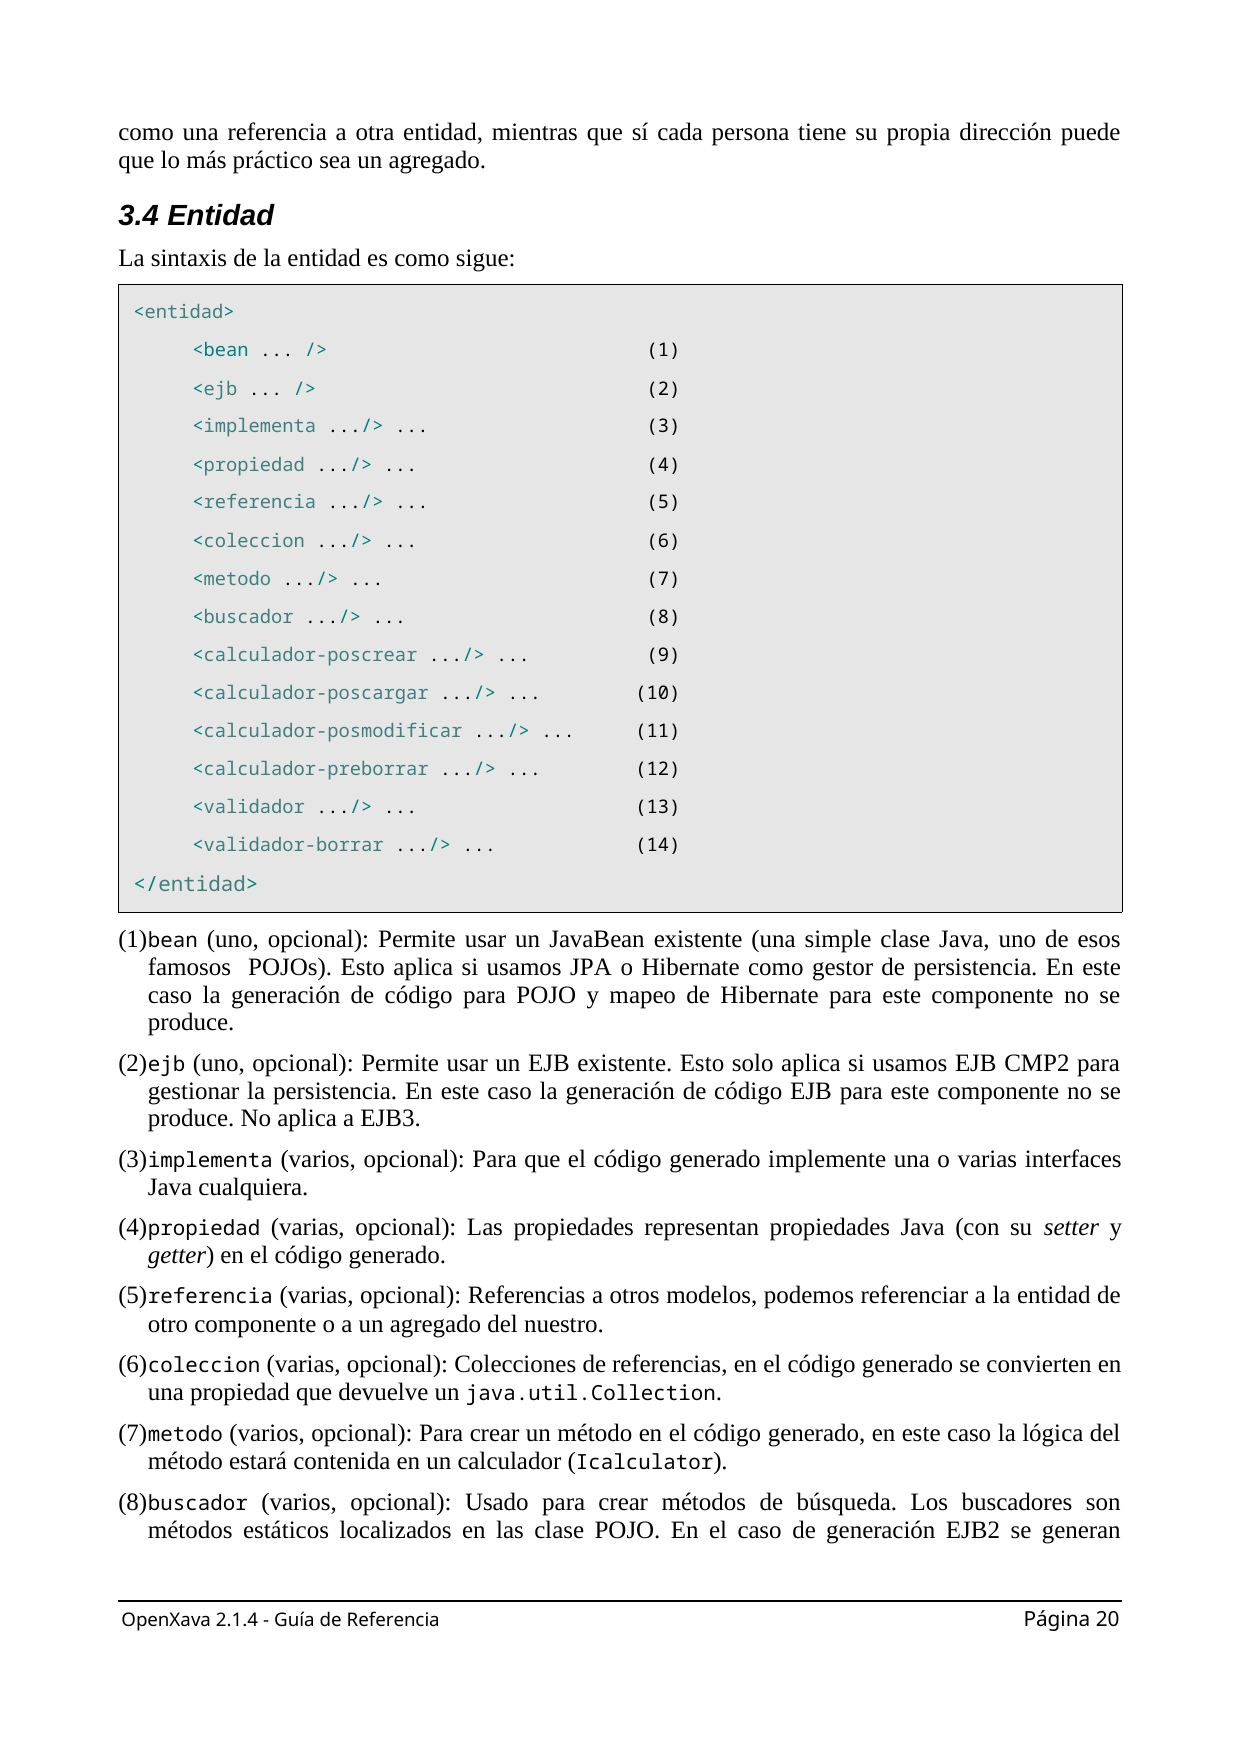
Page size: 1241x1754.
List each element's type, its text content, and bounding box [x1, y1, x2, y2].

text <calculador-posmodificar .../> ... (11) [119, 702, 1122, 740]
text La sintaxis de la entidad es como sigue: [118, 244, 1122, 271]
text <referencia .../> ... (5) [119, 474, 1122, 512]
text <calculador-poscrear .../> ... (9) [119, 626, 1122, 664]
list implementa (varios, opcional): Para que el código generado implemente una o varias interfaces Java cualquiera. [118, 1145, 1122, 1201]
text <bean ... /> (1) [119, 322, 1122, 360]
text <coleccion .../> ... (6) [119, 512, 1122, 550]
list ejb (uno, opcional): Permite usar un EJB existente. Esto solo aplica si usamos EJB CMP2 para gestionar la persistencia. En este caso la generación de código EJB para este componente no se produce. No aplica a EJB3. [118, 1049, 1122, 1132]
text como una referencia a otra entidad, mientras que sí cada persona tiene su propia dirección puede que lo más práctico sea un agregado. [118, 118, 1122, 173]
text <calculador-preborrar .../> ... (12) [119, 740, 1122, 778]
text <validador-borrar .../> ... (14) [119, 816, 1122, 854]
list referencia (varias, opcional): Referencias a otros modelos, podemos referenciar a la entidad de otro componente o a un agregado del nuestro. [118, 1282, 1122, 1338]
text <ejb ... /> (2) [119, 360, 1122, 398]
text <propiedad .../> ... (4) [119, 436, 1122, 474]
list buscador (varios, opcional): Usado para crear métodos de búsqueda. Los buscadores son métodos estáticos localizados en las clase POJO. En el caso de generación EJB2 se generan [118, 1488, 1122, 1544]
list coleccion (varias, opcional): Colecciones de referencias, en el código generado se convierten en una propiedad que devuelve un java.util.Collection. [118, 1350, 1122, 1407]
text <buscador .../> ... (8) [119, 588, 1122, 626]
list propiedad (varias, opcional): Las propiedades representan propiedades Java (con su setter y getter) en el código generado. [118, 1213, 1122, 1269]
text <implementa .../> ... (3) [119, 398, 1122, 436]
text <calculador-poscargar .../> ... (10) [119, 664, 1122, 702]
text <validador .../> ... (13) [119, 778, 1122, 816]
list metodo (varios, opcional): Para crear un método en el código generado, en este caso la lógica del método estará contenida en un calculador (Icalculator). [118, 1419, 1122, 1476]
text <entidad> [119, 285, 1122, 322]
list bean (uno, opcional): Permite usar un JavaBean existente (una simple clase Java, uno de esos famosos POJOs). Esto aplica si usamos JPA o Hibernate como gestor de persistencia. En este caso la generación de código para POJO y mapeo de Hibernate para este componente no se produce. [118, 925, 1122, 1036]
text <metodo .../> ... (7) [119, 550, 1122, 588]
subtitle Entidad [118, 198, 1122, 231]
text </entidad> [119, 854, 1122, 912]
